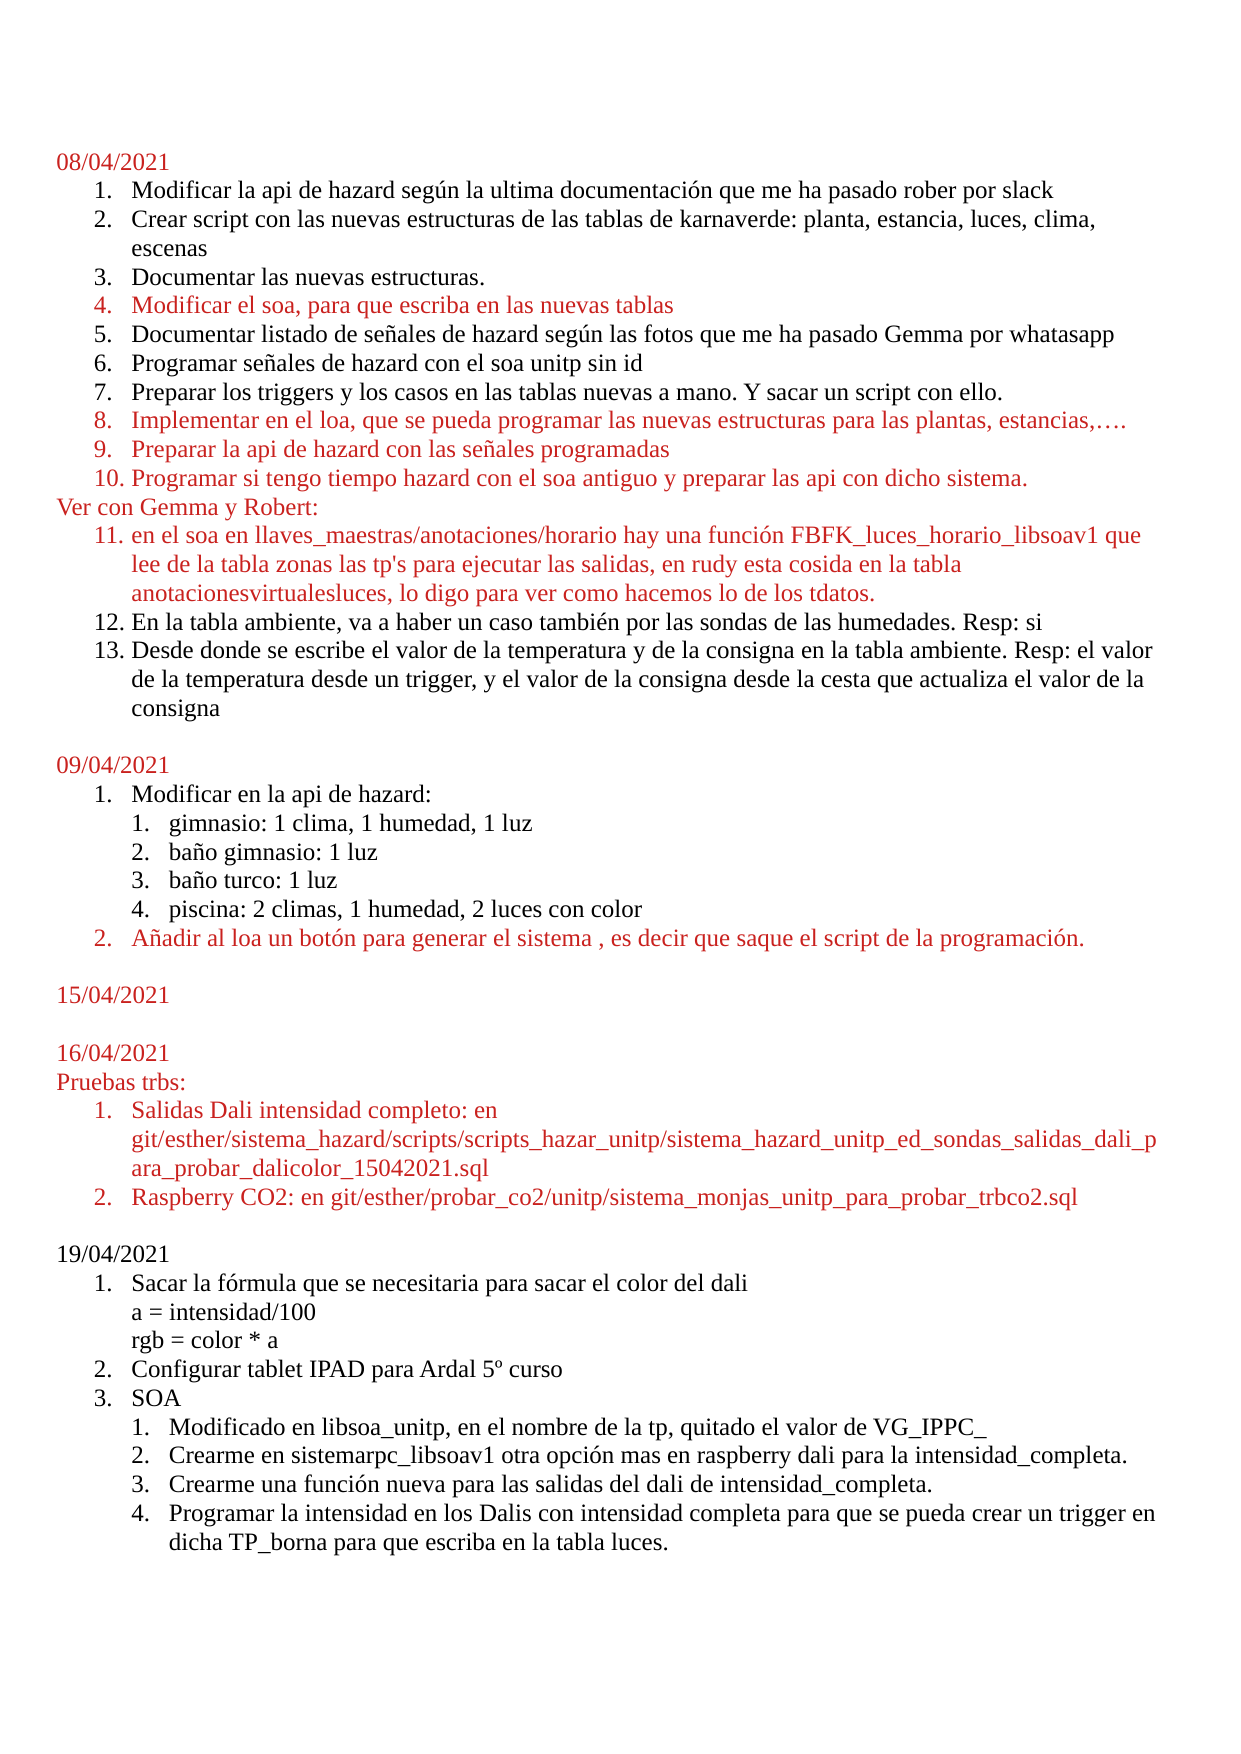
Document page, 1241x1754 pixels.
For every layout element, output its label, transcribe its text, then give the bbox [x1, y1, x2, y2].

list Programar si tengo tiempo hazard con el soa antiguo y preparar las api con dicho sistema. [94, 463, 1167, 492]
list Crear script con las nuevas estructuras de las tablas de karnaverde: planta, estancia, luces, clima, escenas [94, 204, 1167, 262]
text 08/04/2021 [56, 147, 1167, 176]
list Documentar las nuevas estructuras. [94, 262, 1167, 291]
list Preparar los triggers y los casos en las tablas nuevas a mano. Y sacar un script con ello. [94, 377, 1167, 406]
text 09/04/2021 [56, 751, 1167, 779]
text 19/04/2021 [56, 1239, 1167, 1268]
list Modificar el soa, para que escriba en las nuevas tablas [94, 291, 1167, 319]
list Modificado en libsoa_unitp, en el nombre de la tp, quitado el valor de VG_IPPC_ [131, 1412, 1167, 1441]
list Crearme en sistemarpc_libsoav1 otra opción mas en raspberry dali para la intensidad_completa. [131, 1441, 1167, 1469]
list Programar señales de hazard con el soa unitp sin id [94, 348, 1167, 377]
list Sacar la fórmula que se necesitaria para sacar el color del dali [94, 1268, 1167, 1297]
list baño gimnasio: 1 luz [131, 837, 1167, 866]
list Desde donde se escribe el valor de la temperatura y de la consigna en la tabla ambiente. Resp: el valor de la temperatura desde un trigger, y el valor de la consigna desde la cesta que actualiza el valor de la consigna [94, 636, 1167, 722]
list Raspberry CO2: en git/esther/probar_co2/unitp/sistema_monjas_unitp_para_probar_trbco2.sql [94, 1182, 1167, 1211]
list a = intensidad/100 [94, 1297, 1167, 1326]
list Configurar tablet IPAD para Ardal 5º curso [94, 1354, 1167, 1383]
text Ver con Gemma y Robert: [56, 492, 1167, 521]
list SOA [94, 1383, 1167, 1412]
list Crearme una función nueva para las salidas del dali de intensidad_completa. [131, 1469, 1167, 1498]
list Documentar listado de señales de hazard según las fotos que me ha pasado Gemma por whatasapp [94, 319, 1167, 348]
list Implementar en el loa, que se pueda programar las nuevas estructuras para las plantas, estancias,…. [94, 406, 1167, 434]
list en el soa en llaves_maestras/anotaciones/horario hay una función FBFK_luces_horario_libsoav1 que lee de la tabla zonas las tp's para ejecutar las salidas, en rudy esta cosida en la tabla anotacionesvirtualesluces, lo digo para ver como hacemos lo de los tdatos. [94, 521, 1167, 607]
text Pruebas trbs: [56, 1067, 1167, 1096]
list Salidas Dali intensidad completo: en git/esther/sistema_hazard/scripts/scripts_hazar_unitp/sistema_hazard_unitp_ed_sondas_salidas_dali_para_probar_dalicolor_15042021.sql [94, 1096, 1167, 1182]
list gimnasio: 1 clima, 1 humedad, 1 luz [131, 808, 1167, 837]
text 15/04/2021 [56, 981, 1167, 1009]
list En la tabla ambiente, va a haber un caso también por las sondas de las humedades. Resp: si [94, 607, 1167, 636]
list Modificar la api de hazard según la ultima documentación que me ha pasado rober por slack [94, 176, 1167, 204]
list Preparar la api de hazard con las señales programadas [94, 434, 1167, 463]
list Modificar en la api de hazard: [94, 779, 1167, 808]
list Añadir al loa un botón para generar el sistema , es decir que saque el script de la programación. [94, 923, 1167, 952]
list baño turco: 1 luz [131, 866, 1167, 894]
list piscina: 2 climas, 1 humedad, 2 luces con color [131, 894, 1167, 923]
list rgb = color * a [94, 1326, 1167, 1354]
text 16/04/2021 [56, 1038, 1167, 1067]
list Programar la intensidad en los Dalis con intensidad completa para que se pueda crear un trigger en dicha TP_borna para que escriba en la tabla luces. [131, 1498, 1167, 1556]
